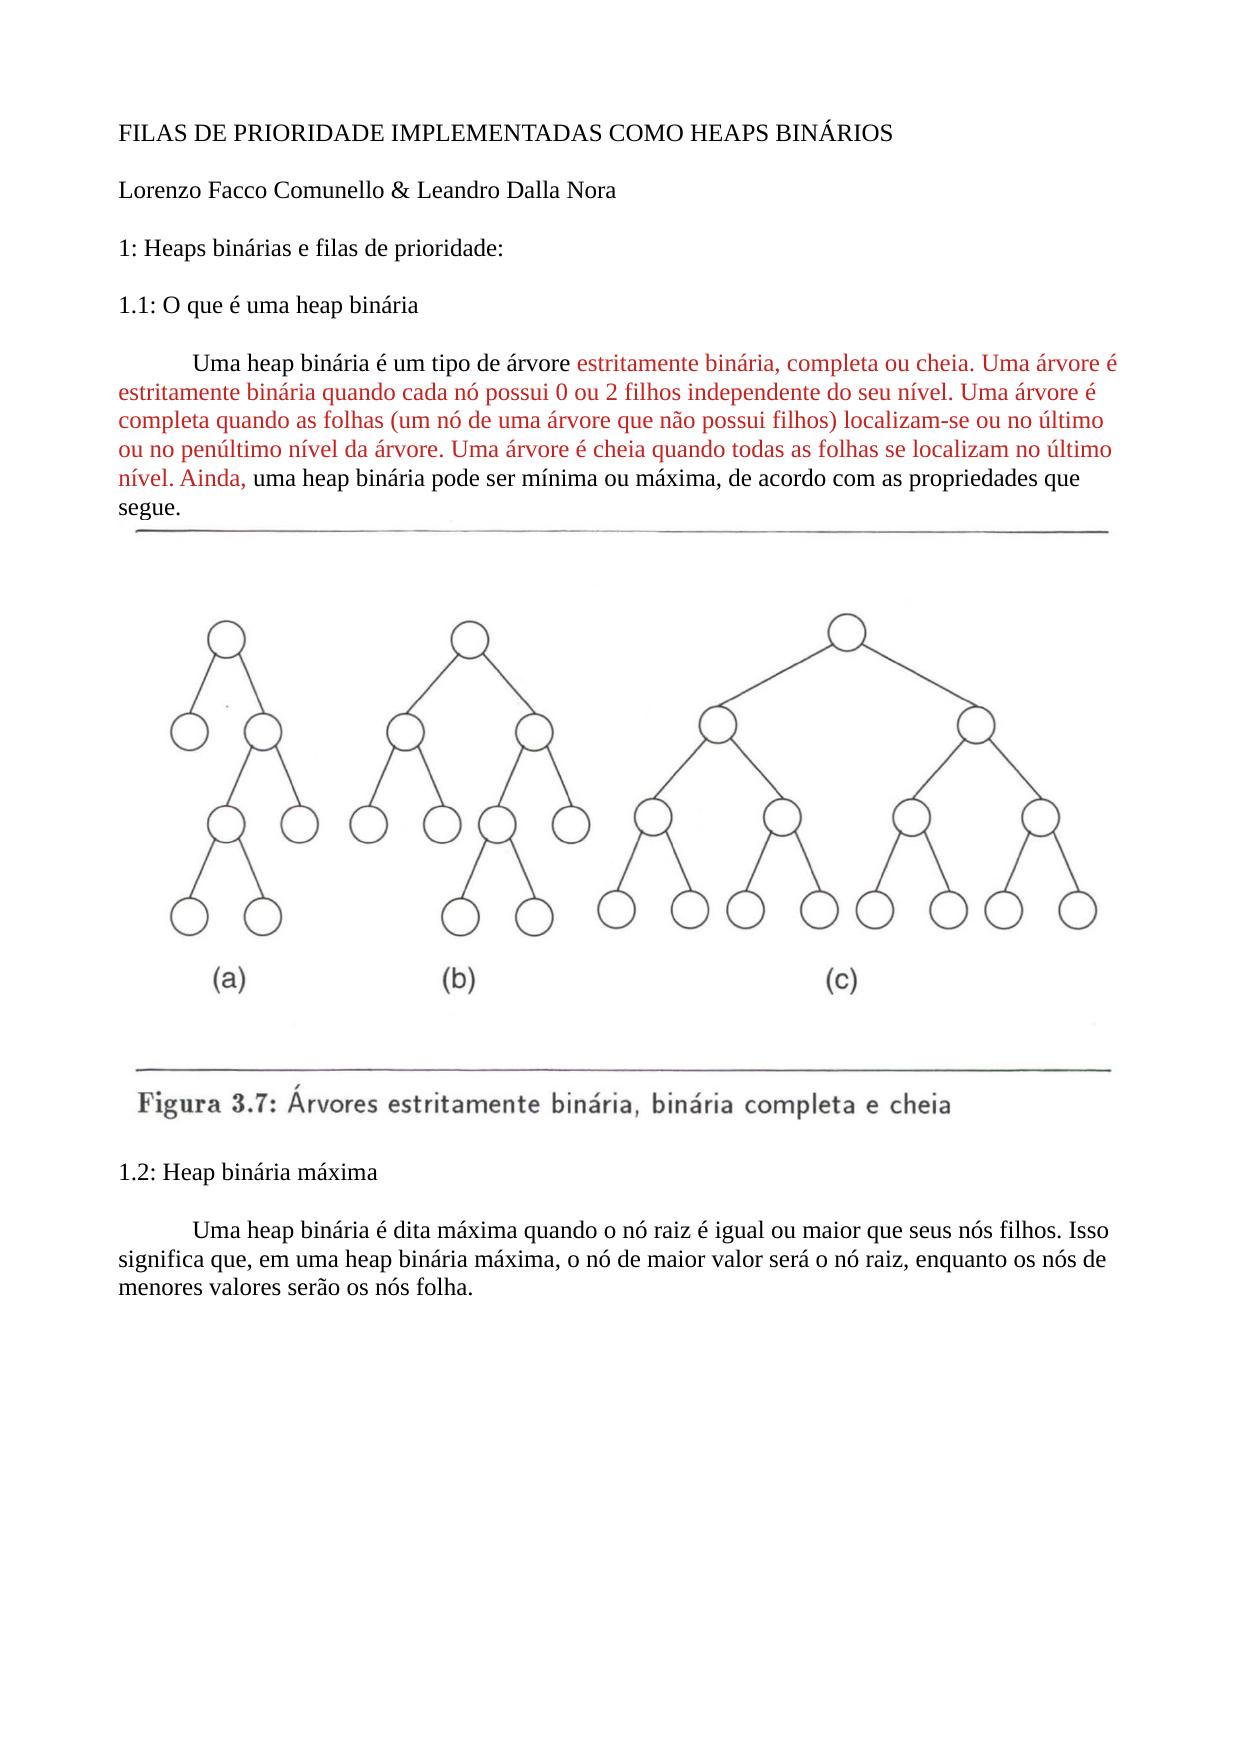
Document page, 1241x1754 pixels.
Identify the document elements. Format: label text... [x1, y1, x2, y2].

text Lorenzo Facco Comunello & Leandro Dalla Nora [118, 176, 1122, 204]
text 1.1: O que é uma heap binária [118, 291, 1122, 319]
text 1.2: Heap binária máxima [118, 1157, 1122, 1186]
text Uma heap binária é um tipo de árvore estritamente binária, completa ou cheia. Uma árvore é estritamente binária quando cada nó possui 0 ou 2 filhos independente do seu nível. Uma árvore é completa quando as folhas (um nó de uma árvore que não possui filhos) localizam-se ou no último ou no penúltimo nível da árvore. Uma árvore é cheia quando todas as folhas se localizam no último nível. Ainda, uma heap binária pode ser mínima ou máxima, de acordo com as propriedades que segue. [118, 348, 1122, 520]
text Uma heap binária é dita máxima quando o nó raiz é igual ou maior que seus nós filhos. Isso significa que, em uma heap binária máxima, o nó de maior valor será o nó raiz, enquanto os nós de menores valores serão os nós folha. [118, 1215, 1122, 1301]
text 1: Heaps binárias e filas de prioridade: [118, 233, 1122, 262]
text FILAS DE PRIORIDADE IMPLEMENTADAS COMO HEAPS BINÁRIOS [118, 118, 1122, 147]
picture [118, 520, 1123, 1129]
